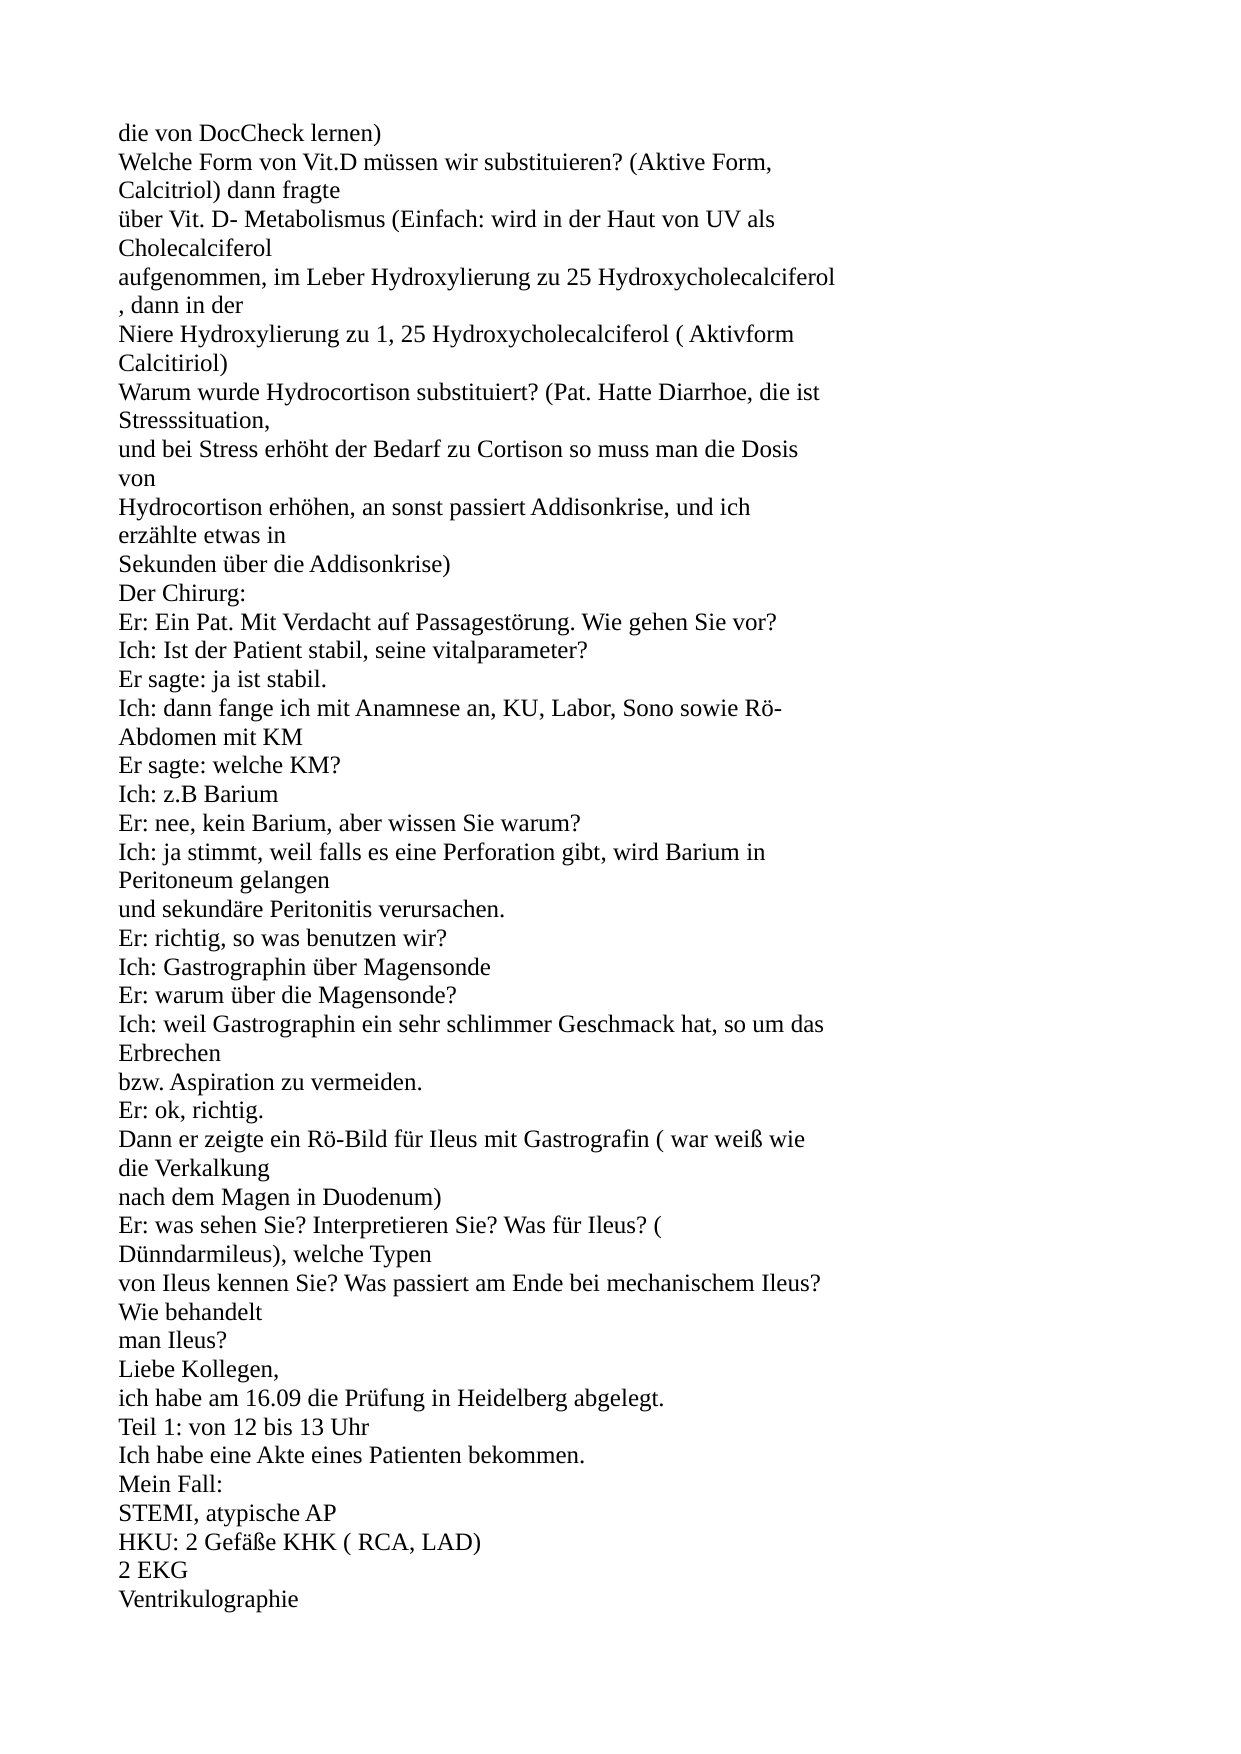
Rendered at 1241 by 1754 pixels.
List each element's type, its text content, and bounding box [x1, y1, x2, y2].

text über Vit. D- Metabolismus (Einfach: wird in der Haut von UV als [118, 204, 1122, 233]
text 2 EKG [118, 1556, 1122, 1584]
text Er sagte: ja ist stabil. [118, 664, 1122, 693]
text von Ileus kennen Sie? Was passiert am Ende bei mechanischem Ileus? [118, 1268, 1122, 1297]
text Ich: z.B Barium [118, 779, 1122, 808]
text Ich: Ist der Patient stabil, seine vitalparameter? [118, 636, 1122, 664]
text Warum wurde Hydrocortison substituiert? (Pat. Hatte Diarrhoe, die ist [118, 377, 1122, 406]
text Peritoneum gelangen [118, 866, 1122, 894]
text aufgenommen, im Leber Hydroxylierung zu 25 Hydroxycholecalciferol [118, 262, 1122, 291]
text Er: Ein Pat. Mit Verdacht auf Passagestörung. Wie gehen Sie vor? [118, 607, 1122, 636]
text Ich: ja stimmt, weil falls es eine Perforation gibt, wird Barium in [118, 837, 1122, 866]
text erzählte etwas in [118, 521, 1122, 549]
text Ich: weil Gastrographin ein sehr schlimmer Geschmack hat, so um das [118, 1009, 1122, 1038]
text Der Chirurg: [118, 578, 1122, 607]
text Niere Hydroxylierung zu 1, 25 Hydroxycholecalciferol ( Aktivform [118, 319, 1122, 348]
text Er sagte: welche KM? [118, 751, 1122, 779]
text Dann er zeigte ein Rö-Bild für Ileus mit Gastrografin ( war weiß wie [118, 1124, 1122, 1153]
text von [118, 463, 1122, 492]
text Er: ok, richtig. [118, 1096, 1122, 1124]
text Erbrechen [118, 1038, 1122, 1067]
text Dünndarmileus), welche Typen [118, 1239, 1122, 1268]
text Sekunden über die Addisonkrise) [118, 549, 1122, 578]
text Ventrikulographie [118, 1584, 1122, 1613]
text Abdomen mit KM [118, 722, 1122, 751]
text Calcitiriol) [118, 348, 1122, 377]
text Er: nee, kein Barium, aber wissen Sie warum? [118, 808, 1122, 837]
text und bei Stress erhöht der Bedarf zu Cortison so muss man die Dosis [118, 434, 1122, 463]
text , dann in der [118, 291, 1122, 319]
text Hydrocortison erhöhen, an sonst passiert Addisonkrise, und ich [118, 492, 1122, 521]
text man Ileus? [118, 1326, 1122, 1354]
text Stresssituation, [118, 406, 1122, 434]
text Teil 1: von 12 bis 13 Uhr [118, 1412, 1122, 1441]
text Wie behandelt [118, 1297, 1122, 1326]
text Er: warum über die Magensonde? [118, 981, 1122, 1009]
text Cholecalciferol [118, 233, 1122, 262]
text Mein Fall: [118, 1469, 1122, 1498]
text ich habe am 16.09 die Prüfung in Heidelberg abgelegt. [118, 1383, 1122, 1412]
text die Verkalkung [118, 1153, 1122, 1182]
text Welche Form von Vit.D müssen wir substituieren? (Aktive Form, [118, 147, 1122, 176]
text HKU: 2 Gefäße KHK ( RCA, LAD) [118, 1527, 1122, 1556]
text Er: richtig, so was benutzen wir? [118, 923, 1122, 952]
text Ich: dann fange ich mit Anamnese an, KU, Labor, Sono sowie Rö- [118, 693, 1122, 722]
text Calcitriol) dann fragte [118, 176, 1122, 204]
text die von DocCheck lernen) [118, 118, 1122, 147]
text STEMI, atypische AP [118, 1498, 1122, 1527]
text Ich: Gastrographin über Magensonde [118, 952, 1122, 981]
text Er: was sehen Sie? Interpretieren Sie? Was für Ileus? ( [118, 1211, 1122, 1239]
text Liebe Kollegen, [118, 1354, 1122, 1383]
text Ich habe eine Akte eines Patienten bekommen. [118, 1441, 1122, 1469]
text nach dem Magen in Duodenum) [118, 1182, 1122, 1211]
text und sekundäre Peritonitis verursachen. [118, 894, 1122, 923]
text bzw. Aspiration zu vermeiden. [118, 1067, 1122, 1096]
